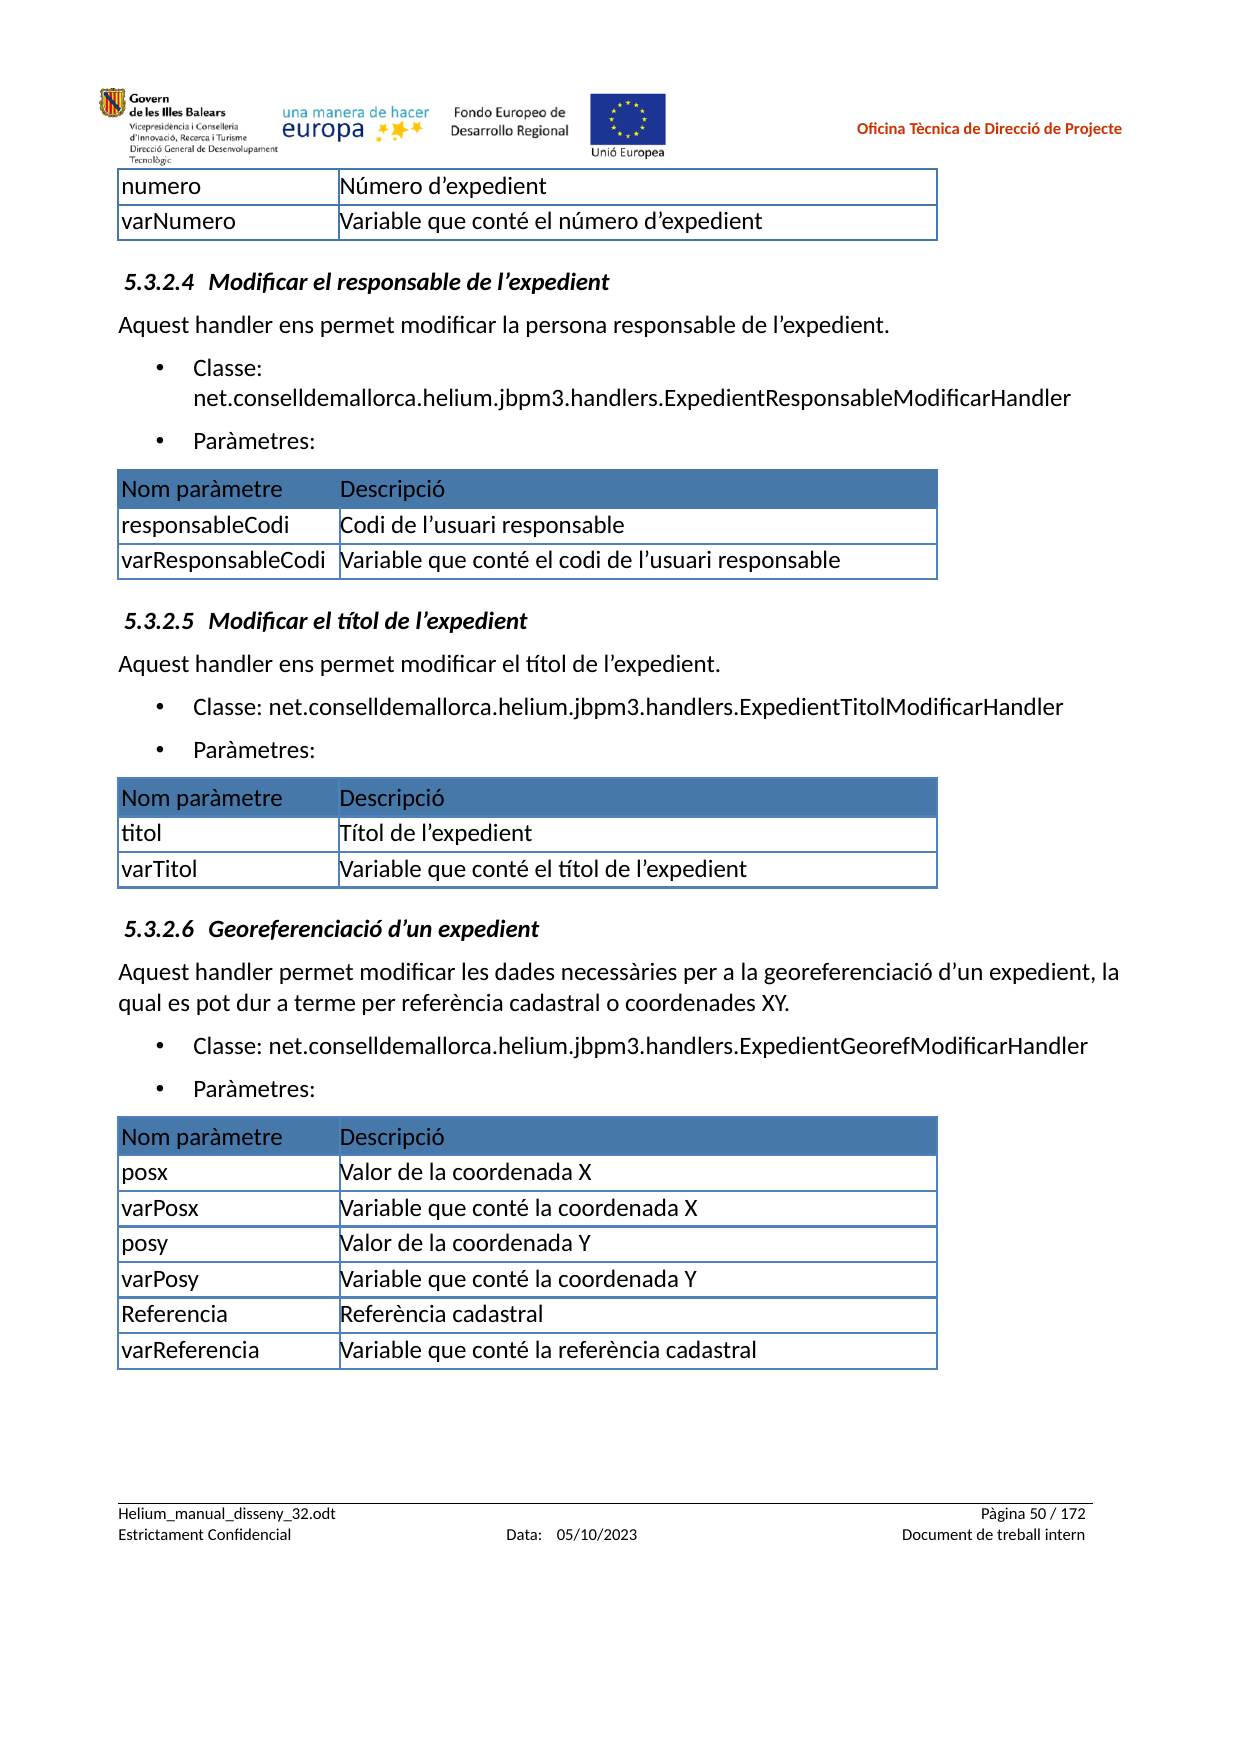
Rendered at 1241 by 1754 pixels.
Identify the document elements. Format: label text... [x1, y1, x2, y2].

table_cell Variable que conté la coordenada Y [341, 1263, 936, 1296]
list Classe: net.conselldemallorca.helium.jbpm3.handlers.ExpedientGeorefModificarHandler [156, 1030, 1122, 1060]
table_cell Títol de l’expedient [340, 818, 936, 851]
subtitle Georeferenciació d’un expedient [118, 913, 1122, 944]
text Aquest handler ens permet modificar el títol de l’expedient. [118, 648, 1122, 678]
table_header Nom paràmetre [119, 471, 339, 507]
table_header Nom paràmetre [119, 1118, 339, 1154]
list Paràmetres: [156, 1073, 1122, 1103]
list Paràmetres: [156, 734, 1122, 764]
table_cell varPosx [119, 1192, 339, 1225]
table_cell Referència cadastral [341, 1299, 936, 1332]
table_cell posx [119, 1156, 339, 1190]
table_cell Variable que conté el títol de l’expedient [340, 853, 936, 886]
table_cell Variable que conté la coordenada X [341, 1192, 936, 1225]
table_cell posy [119, 1228, 339, 1261]
table_cell responsableCodi [119, 509, 339, 542]
table_cell Codi de l’usuari responsable [341, 509, 936, 542]
table_header Descripció [340, 779, 936, 815]
table_cell Referencia [119, 1299, 339, 1332]
table_cell numero [119, 170, 338, 203]
subtitle Modificar el responsable de l’expedient [118, 266, 1122, 296]
table_header Descripció [341, 471, 936, 507]
table_cell Valor de la coordenada X [341, 1156, 936, 1190]
text Aquest handler ens permet modificar la persona responsable de l’expedient. [118, 309, 1122, 339]
table_cell varResponsableCodi [119, 545, 339, 578]
table_cell Número d’expedient [340, 170, 936, 203]
table_cell Variable que conté el número d’expedient [340, 206, 936, 239]
table_cell varReferencia [119, 1334, 339, 1367]
list Classe: net.conselldemallorca.helium.jbpm3.handlers.ExpedientResponsableModificarHandler [156, 352, 1122, 413]
table_cell varPosy [119, 1263, 339, 1296]
text Aquest handler permet modificar les dades necessàries per a la georeferenciació d’un expedient, la qual es pot dur a terme per referència cadastral o coordenades XY. [118, 956, 1122, 1017]
table_header Nom paràmetre [119, 779, 338, 815]
table_cell varTitol [119, 853, 338, 886]
subtitle Modificar el títol de l’expedient [118, 605, 1122, 635]
table_cell Variable que conté la referència cadastral [341, 1334, 936, 1367]
list Paràmetres: [156, 425, 1122, 456]
list Classe: net.conselldemallorca.helium.jbpm3.handlers.ExpedientTitolModificarHandler [156, 691, 1122, 721]
table_cell Variable que conté el codi de l’usuari responsable [341, 545, 936, 578]
picture [99, 87, 668, 166]
table_header Descripció [341, 1118, 936, 1154]
table_cell varNumero [119, 206, 338, 239]
table_cell Valor de la coordenada Y [341, 1228, 936, 1261]
table_cell titol [119, 818, 338, 851]
